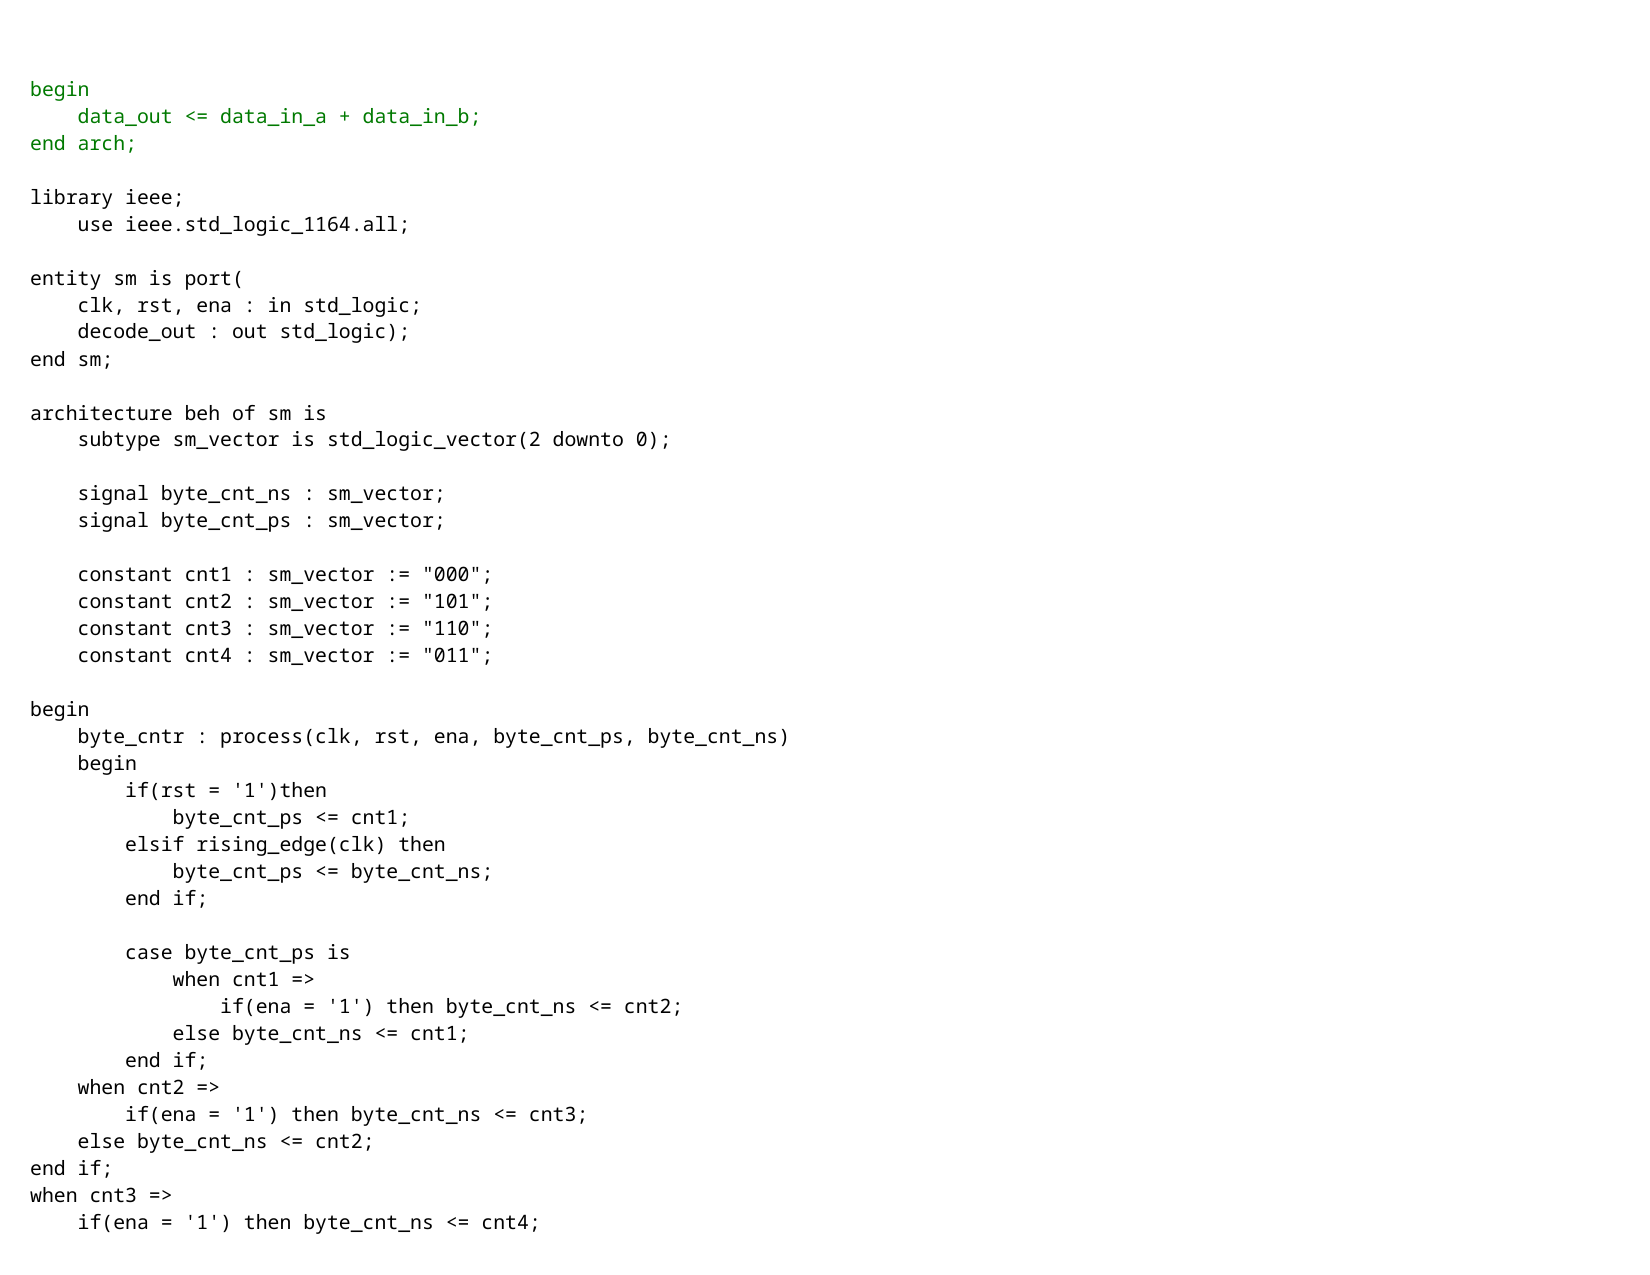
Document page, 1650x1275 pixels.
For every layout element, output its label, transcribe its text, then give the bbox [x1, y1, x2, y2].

text entity sm is port( [30, 264, 1620, 291]
text begin [30, 749, 1620, 776]
text byte_cnt_ps <= cnt1; [30, 803, 1620, 830]
text library ieee; [30, 183, 1620, 210]
text if(rst = '1')then [30, 776, 1620, 803]
text if(ena = '1') then byte_cnt_ns <= cnt3; [30, 1100, 1620, 1127]
text clk, rst, ena : in std_logic; [30, 291, 1620, 318]
text constant cnt1 : sm_vector := "000"; [30, 561, 1620, 588]
text when cnt3 => [30, 1181, 1620, 1208]
text subtype sm_vector is std_logic_vector(2 downto 0); [30, 426, 1620, 453]
text architecture beh of sm is [30, 399, 1620, 426]
text constant cnt4 : sm_vector := "011"; [30, 642, 1620, 668]
text decode_out : out std_logic); [30, 318, 1620, 345]
text when cnt1 => [30, 965, 1620, 992]
text byte_cntr : process(clk, rst, ena, byte_cnt_ps, byte_cnt_ns) [30, 722, 1620, 749]
text constant cnt2 : sm_vector := "101"; [30, 588, 1620, 614]
text use ieee.std_logic_1164.all; [30, 210, 1620, 237]
text constant cnt3 : sm_vector := "110"; [30, 614, 1620, 642]
text data_out <= data_in_a + data_in_b; [30, 102, 1620, 129]
text begin [30, 696, 1620, 722]
text end sm; [30, 345, 1620, 372]
text end if; [30, 884, 1620, 911]
text byte_cnt_ps <= byte_cnt_ns; [30, 857, 1620, 884]
text if(ena = '1') then byte_cnt_ns <= cnt4; [30, 1208, 1620, 1235]
text begin [30, 75, 1620, 102]
text else byte_cnt_ns <= cnt2; [30, 1127, 1620, 1154]
text if(ena = '1') then byte_cnt_ns <= cnt2; [30, 992, 1620, 1019]
text when cnt2 => [30, 1073, 1620, 1100]
text end arch; [30, 129, 1620, 156]
text elsif rising_edge(clk) then [30, 830, 1620, 857]
text signal byte_cnt_ns : sm_vector; [30, 480, 1620, 507]
text end if; [30, 1046, 1620, 1073]
text case byte_cnt_ps is [30, 938, 1620, 965]
text else byte_cnt_ns <= cnt1; [30, 1019, 1620, 1046]
text end if; [30, 1154, 1620, 1181]
text signal byte_cnt_ps : sm_vector; [30, 507, 1620, 534]
